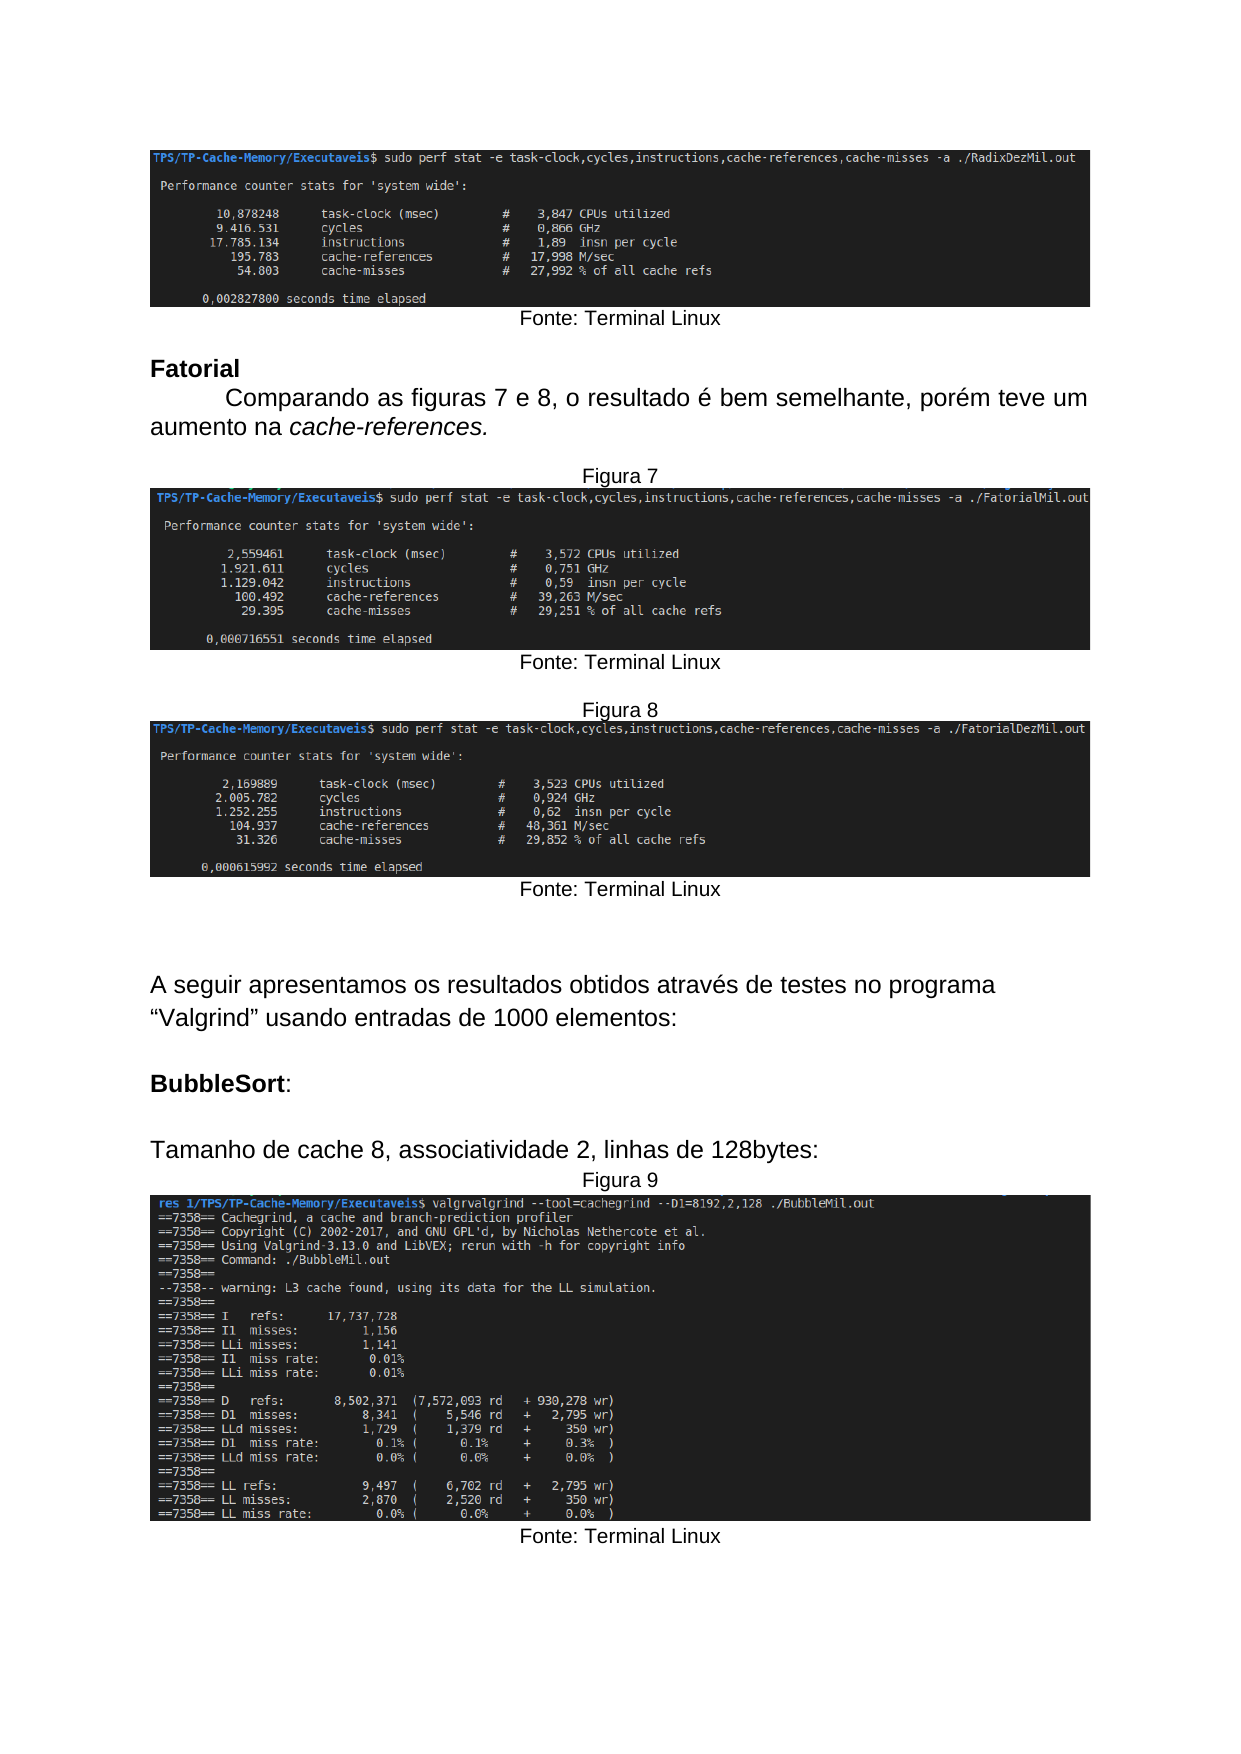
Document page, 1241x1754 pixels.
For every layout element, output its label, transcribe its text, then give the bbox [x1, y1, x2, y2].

text Fonte: Terminal Linux [150, 877, 1090, 901]
picture [150, 721, 1091, 877]
text Comparando as figuras 7 e 8, o resultado é bem semelhante, porém teve um aumento na cache-references. [150, 383, 1090, 440]
text Figura 8 [150, 697, 1090, 721]
picture [150, 488, 1091, 650]
text Figura 7 [150, 464, 1090, 488]
text Fonte: Terminal Linux [150, 1524, 1090, 1548]
picture [150, 150, 1091, 307]
text Fatorial [150, 354, 1090, 383]
text A seguir apresentamos os resultados obtidos através de testes no programa “Valgrind” usando entradas de 1000 elementos: [150, 970, 1090, 1032]
text BubbleSort: [150, 1069, 1090, 1098]
text Fonte: Terminal Linux [150, 650, 1090, 673]
text Fonte: Terminal Linux [150, 307, 1090, 330]
text Tamanho de cache 8, associatividade 2, linhas de 128bytes: [150, 1135, 1090, 1164]
picture [150, 1195, 1091, 1521]
text Figura 9 [150, 1168, 1090, 1192]
